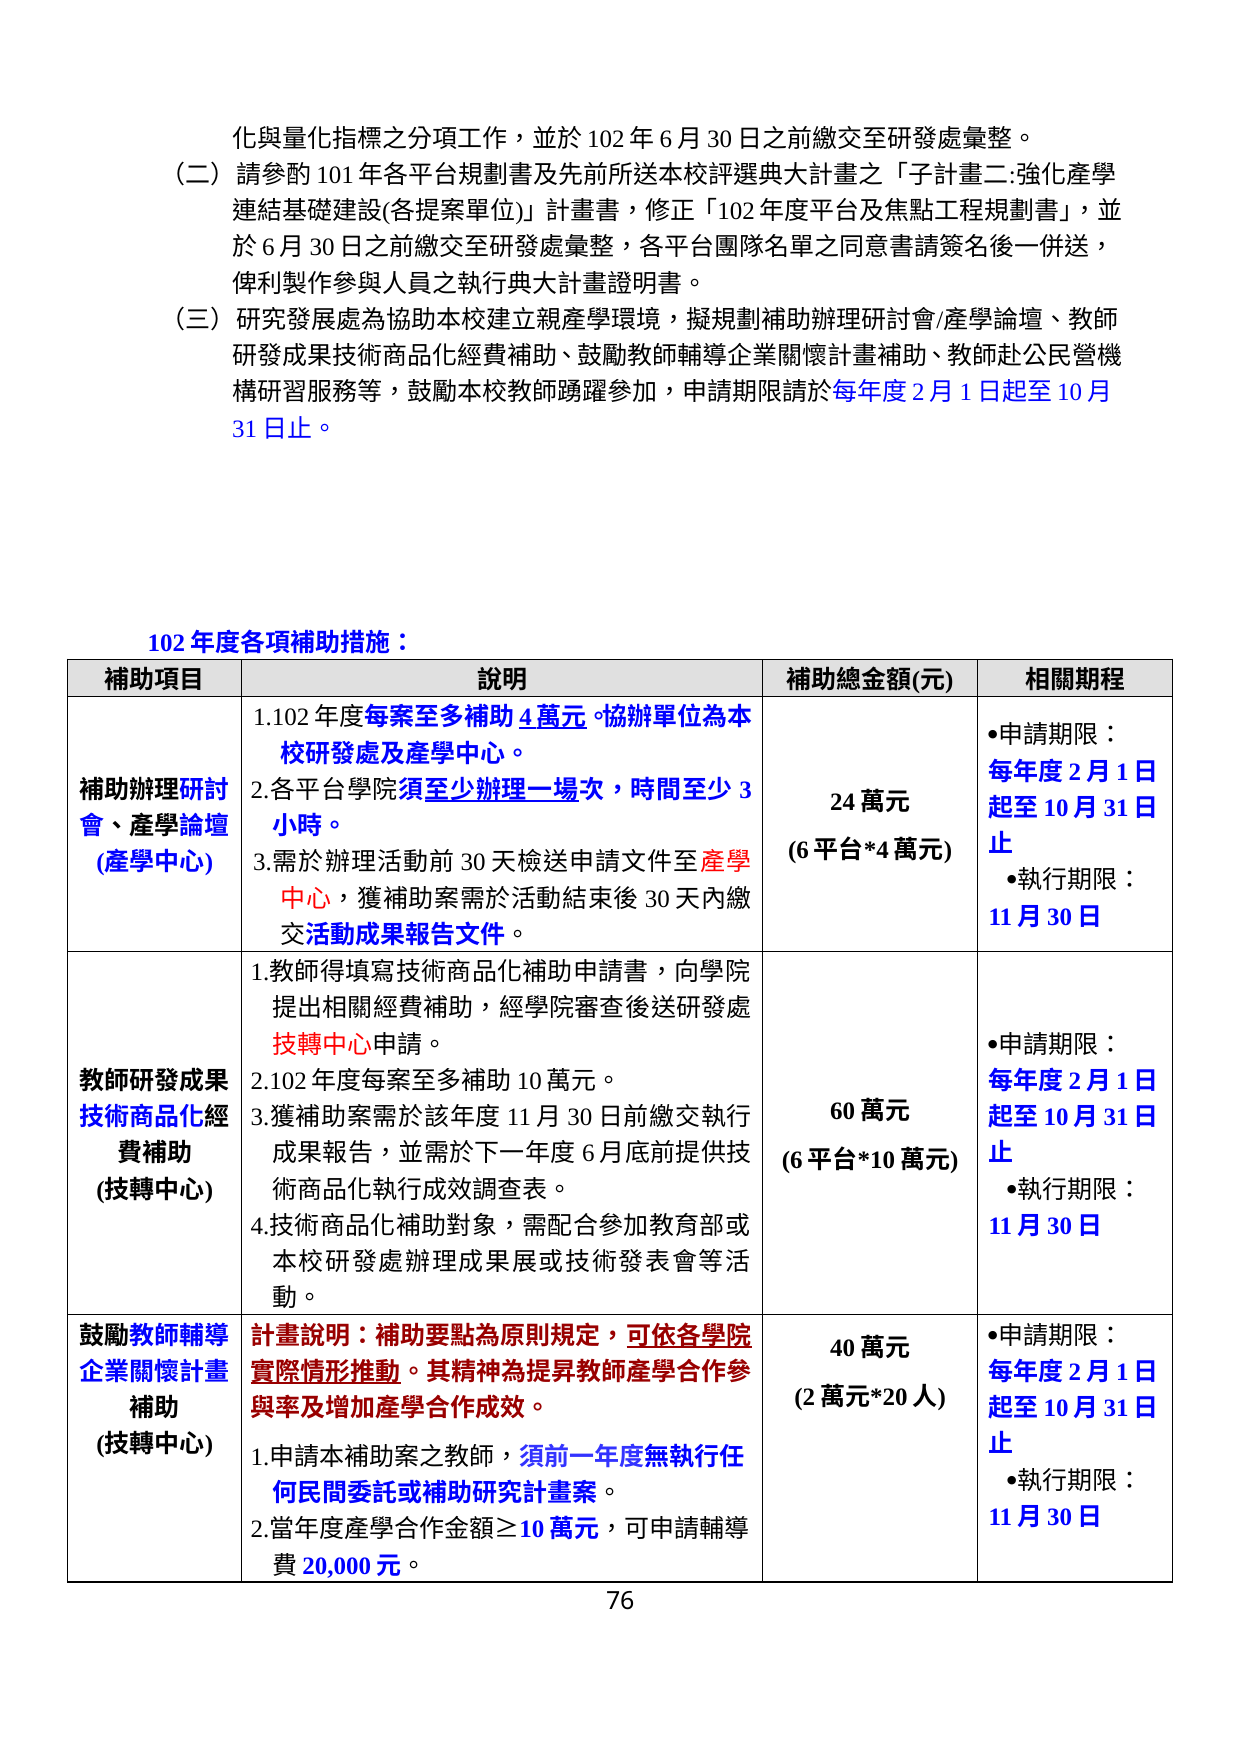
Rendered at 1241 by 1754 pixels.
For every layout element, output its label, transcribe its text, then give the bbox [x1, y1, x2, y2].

list 化與量化指標之分項工作，並於102年6月30日之前繳交至研發處彙整。 [160, 118, 1122, 154]
table_cell 1.教師得填寫技術商品化補助申請書，向學院提出相關經費補助，經學院審查後送研發處技轉中心申請。 2.102年度每案至多補助10萬元。 3.獲補助案需於該年度11月30日前繳交執行成果報告，並需於下一年度6月底前提供技術商品化執行成效調查表。 4.技術商品化補助對象，需配合參加教育部或本校研發處辦理成果展或技術發表會等活動。 [242, 952, 762, 1314]
table_cell 申請期限： 每年度2月1日起至10月31日止 執行期限： 11月30日 [978, 697, 1172, 951]
table_cell 申請期限： 每年度2月1日起至10月31日止 執行期限： 11月30日 [978, 1315, 1172, 1581]
list 請參酌101年各平台規劃書及先前所送本校評選典大計畫之「子計畫二:強化產學連結基礎建設(各提案單位)」計畫書，修正「102年度平台及焦點工程規劃書」，並於6月30日之前繳交至研發處彙整，各平台團隊名單之同意書請簽名後一併送，俾利製作參與人員之執行典大計畫證明書。 [160, 154, 1122, 299]
table_cell 計畫說明：補助要點為原則規定，可依各學院實際情形推動。其精神為提昇教師產學合作參與率及增加產學合作成效。 1.申請本補助案之教師，須前一年度無執行任何民間委託或補助研究計畫案。 2.當年度產學合作金額≥10萬元，可申請輔導費20,000元。 [242, 1315, 762, 1581]
table_header 補助總金額(元) [763, 660, 977, 696]
table_cell 申請期限： 每年度2月1日起至10月31日止 執行期限： 11月30日 [978, 952, 1172, 1314]
table_cell 40萬元 (2萬元*20人) [763, 1315, 977, 1581]
table_header 補助項目 [68, 660, 241, 696]
table_header 說明 [242, 660, 762, 696]
table_cell 教師研發成果技術商品化經費補助 (技轉中心) [68, 952, 241, 1314]
table_cell 24萬元 (6平台*4萬元) [763, 697, 977, 951]
table_cell 60萬元 (6平台*10萬元) [763, 952, 977, 1314]
list 研究發展處為協助本校建立親產學環境，擬規劃補助辦理研討會/產學論壇、教師研發成果技術商品化經費補助、鼓勵教師輔導企業關懷計畫補助、教師赴公民營機構研習服務等，鼓勵本校教師踴躍參加，申請期限請於每年度2月1日起至10月31日止。 [160, 299, 1122, 444]
table_cell 補助辦理研討會、產學論壇 (產學中心) [68, 697, 241, 951]
text 102年度各項補助措施： [147, 622, 1122, 658]
table_cell 1.102年度每案至多補助4萬元。協辦單位為本校研發處及產學中心。 2.各平台學院須至少辦理一場次，時間至少3小時。 3.需於辦理活動前30天檢送申請文件至產學中心，獲補助案需於活動結束後30天內繳交活動成果報告文件。 [242, 697, 762, 951]
table_cell 鼓勵教師輔導企業關懷計畫補助 (技轉中心) [68, 1315, 241, 1581]
table_header 相關期程 [978, 660, 1172, 696]
